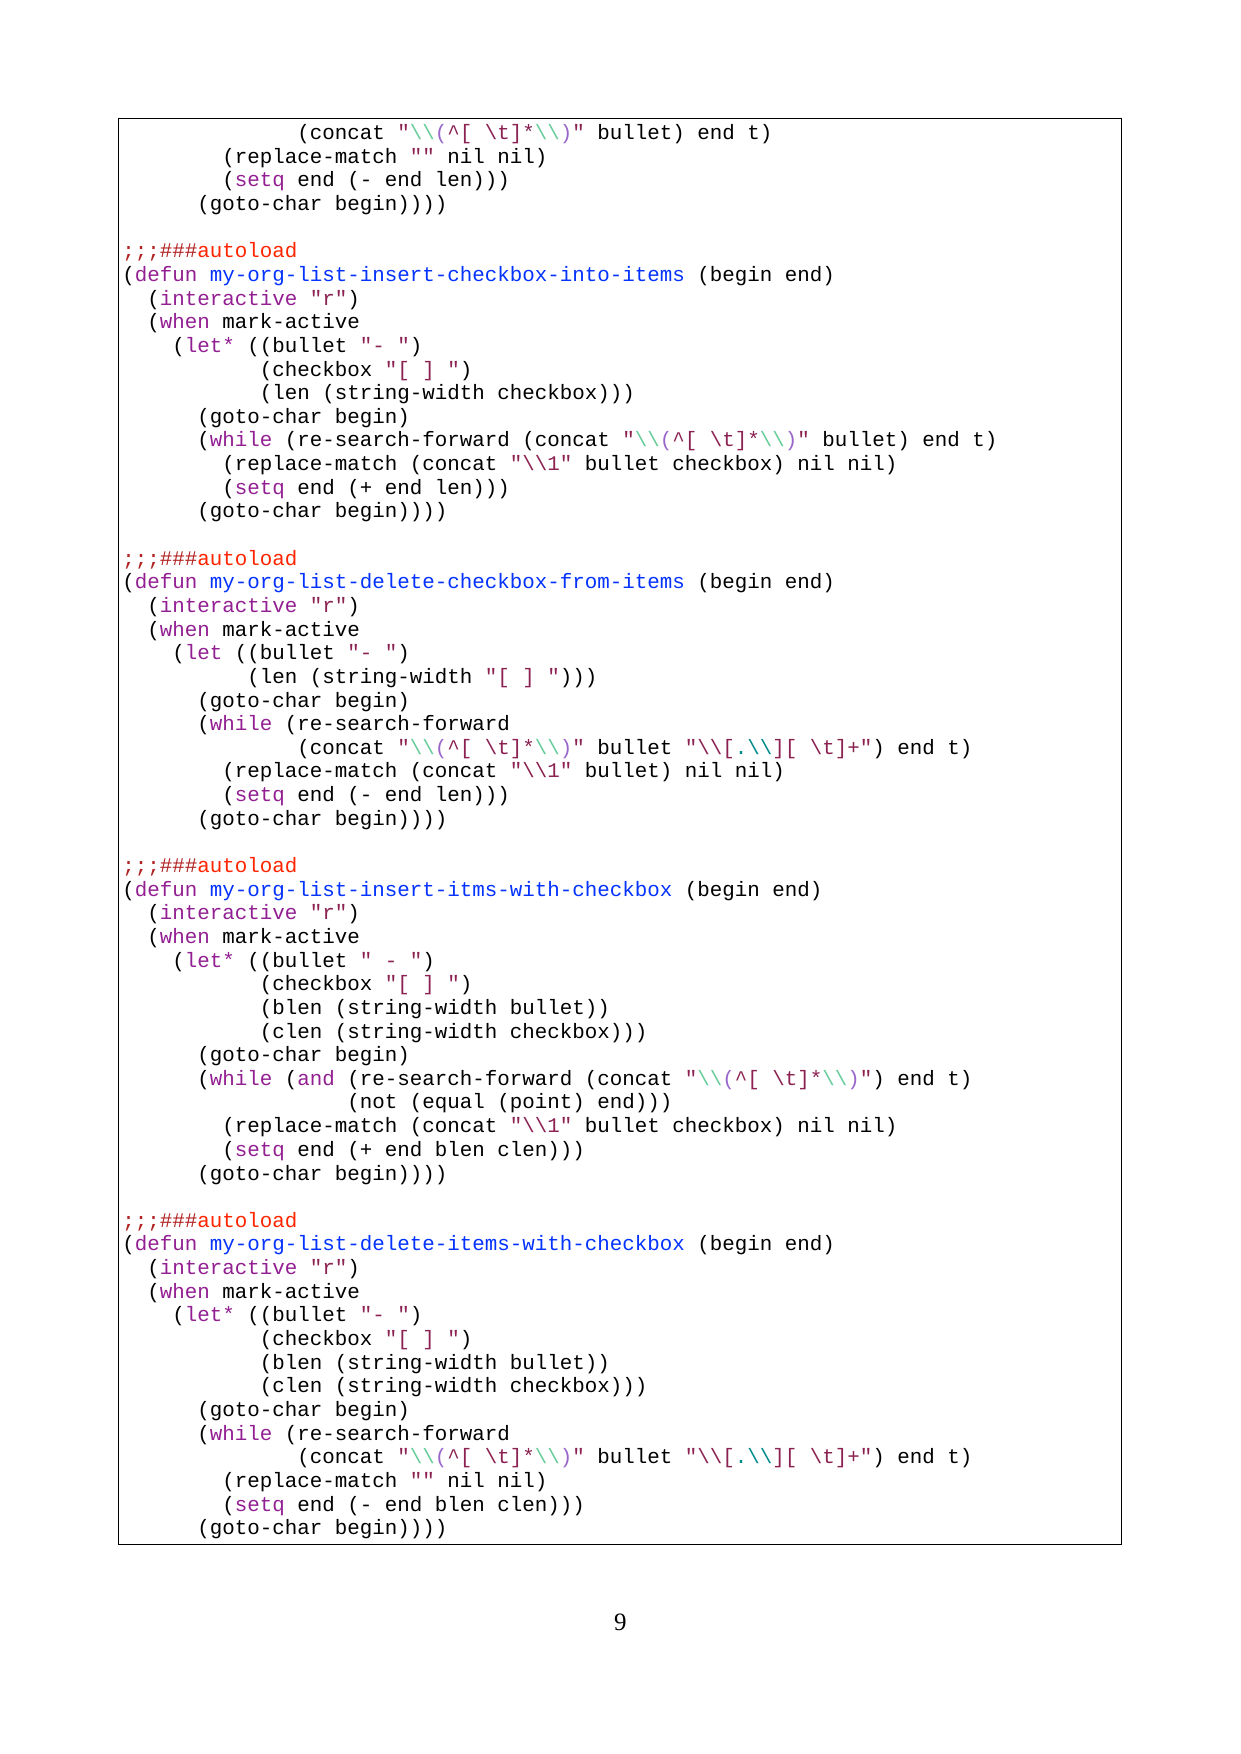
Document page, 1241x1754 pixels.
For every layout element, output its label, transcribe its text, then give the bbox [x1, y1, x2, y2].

text ;;;###autoload [119, 236, 1121, 260]
text (interactive "r") [119, 591, 1121, 615]
text ;;;###autoload [119, 1206, 1121, 1229]
text (when mark-active [119, 307, 1121, 331]
text (setq end (- end blen clen))) [119, 1489, 1121, 1513]
text (let ((bullet "- ") [119, 638, 1121, 662]
text (goto-char begin)))) [119, 189, 1121, 213]
text (replace-match "" nil nil) [119, 142, 1121, 165]
text (checkbox "[ ] ") [119, 1324, 1121, 1348]
text (goto-char begin)))) [119, 1158, 1121, 1182]
text (checkbox "[ ] ") [119, 969, 1121, 993]
text ;;;###autoload [119, 544, 1121, 567]
text (blen (string-width bullet)) [119, 993, 1121, 1017]
text (interactive "r") [119, 898, 1121, 922]
text (goto-char begin) [119, 1040, 1121, 1064]
text (setq end (+ end len))) [119, 473, 1121, 496]
text (clen (string-width checkbox))) [119, 1017, 1121, 1040]
text (replace-match (concat "\\1" bullet checkbox) nil nil) [119, 1111, 1121, 1135]
text (goto-char begin) [119, 402, 1121, 426]
text (when mark-active [119, 615, 1121, 638]
text (goto-char begin)))) [119, 496, 1121, 520]
text (goto-char begin) [119, 1395, 1121, 1419]
text (concat "\\(^[ \t]*\\)" bullet "\\[.\\][ \t]+") end t) [119, 733, 1121, 757]
text (defun my-org-list-delete-items-with-checkbox (begin end) [119, 1229, 1121, 1253]
text (replace-match "" nil nil) [119, 1466, 1121, 1489]
text (checkbox "[ ] ") [119, 354, 1121, 378]
text (goto-char begin) [119, 686, 1121, 709]
text (goto-char begin)))) [119, 1513, 1121, 1544]
text (not (equal (point) end))) [119, 1088, 1121, 1111]
text (while (re-search-forward (concat "\\(^[ \t]*\\)" bullet) end t) [119, 426, 1121, 449]
text (blen (string-width bullet)) [119, 1348, 1121, 1371]
text (while (and (re-search-forward (concat "\\(^[ \t]*\\)") end t) [119, 1064, 1121, 1088]
text (let* ((bullet "- ") [119, 1300, 1121, 1324]
text (replace-match (concat "\\1" bullet checkbox) nil nil) [119, 449, 1121, 473]
text (defun my-org-list-insert-checkbox-into-items (begin end) [119, 260, 1121, 284]
text (goto-char begin)))) [119, 804, 1121, 827]
text (setq end (- end len))) [119, 780, 1121, 804]
text (len (string-width "[ ] "))) [119, 662, 1121, 686]
text (let* ((bullet "- ") [119, 331, 1121, 354]
text (while (re-search-forward [119, 709, 1121, 733]
text (defun my-org-list-delete-checkbox-from-items (begin end) [119, 567, 1121, 591]
text (replace-match (concat "\\1" bullet) nil nil) [119, 757, 1121, 780]
text ;;;###autoload [119, 851, 1121, 875]
text (setq end (- end len))) [119, 165, 1121, 189]
text (defun my-org-list-insert-itms-with-checkbox (begin end) [119, 875, 1121, 898]
text (when mark-active [119, 922, 1121, 946]
text (len (string-width checkbox))) [119, 378, 1121, 402]
text (clen (string-width checkbox))) [119, 1371, 1121, 1395]
text (setq end (+ end blen clen))) [119, 1135, 1121, 1158]
text (while (re-search-forward [119, 1419, 1121, 1442]
text (concat "\\(^[ \t]*\\)" bullet "\\[.\\][ \t]+") end t) [119, 1442, 1121, 1466]
text (let* ((bullet " - ") [119, 946, 1121, 969]
text (interactive "r") [119, 1253, 1121, 1277]
text (interactive "r") [119, 284, 1121, 307]
text (when mark-active [119, 1277, 1121, 1300]
text (concat "\\(^[ \t]*\\)" bullet) end t) [119, 119, 1121, 142]
